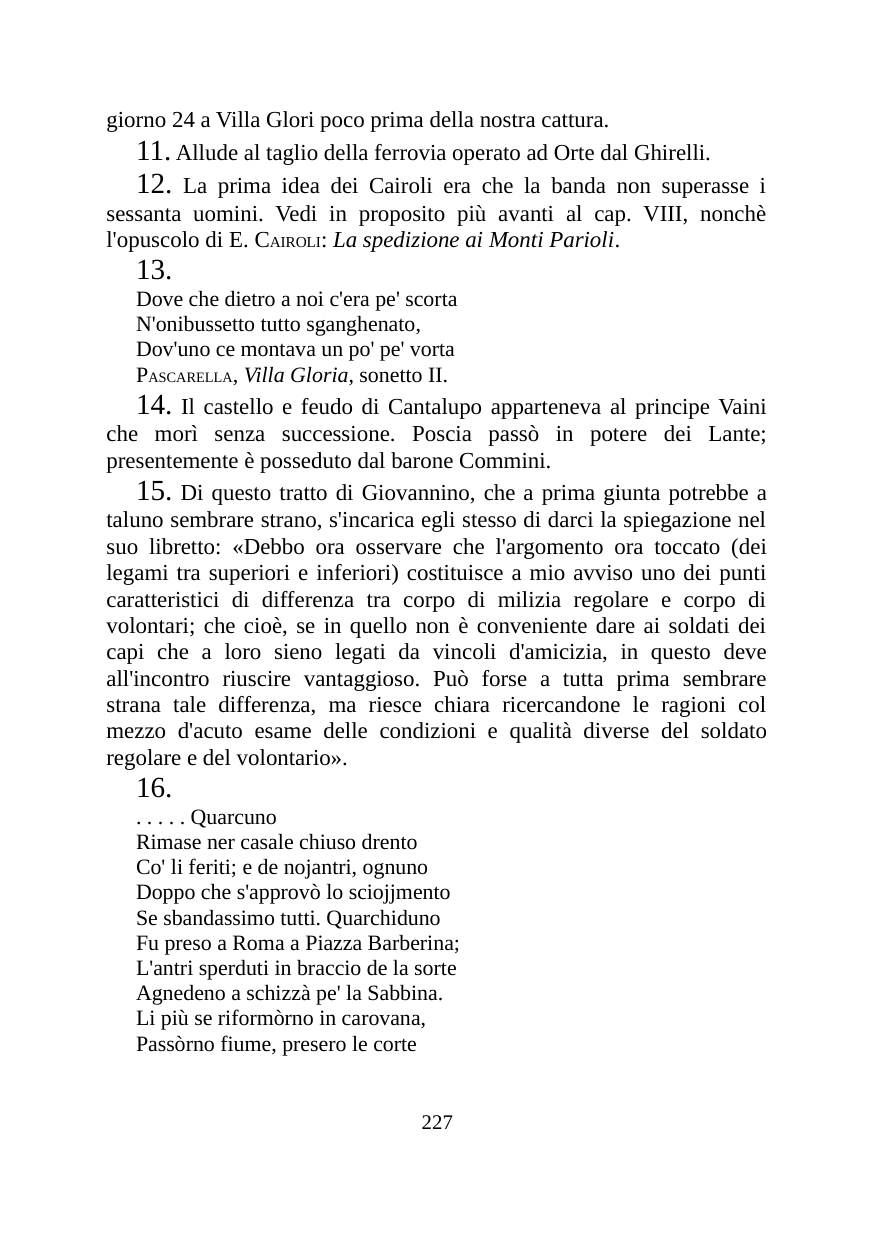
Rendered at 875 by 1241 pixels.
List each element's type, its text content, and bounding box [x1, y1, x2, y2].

text Dove che dietro a noi c'era pe' scorta [106, 286, 768, 311]
text 16. [106, 770, 768, 804]
text Rimase ner casale chiuso drento [106, 829, 768, 854]
text . . . . . Quarcuno [106, 804, 768, 829]
text N'onibussetto tutto sganghenato, [106, 311, 768, 336]
text Dov'uno ce montava un po' pe' vorta [106, 336, 768, 362]
text Li più se riformòrno in carovana, [106, 1005, 768, 1031]
text Passòrno fiume, presero le corte [106, 1031, 768, 1056]
text Doppo che s'approvò lo sciojjmento [106, 879, 768, 904]
text L'antri sperduti in braccio de la sorte [106, 955, 768, 980]
text 15. Di questo tratto di Giovannino, che a prima giunta potrebbe a taluno sembrare strano, s'incarica egli stesso di darci la spiegazione nel suo libretto: «Debbo ora osservare che l'argomento ora toccato (dei legami tra superiori e inferiori) costituisce a mio avviso uno dei punti caratteristici di differenza tra corpo di milizia regolare e corpo di volontari; che cioè, se in quello non è conveniente dare ai soldati dei capi che a loro sieno legati da vincoli d'amicizia, in questo deve all'incontro riuscire vantaggioso. Può forse a tutta prima sembrare strana tale differenza, ma riesce chiara ricercandone le ragioni col mezzo d'acuto esame delle condizioni e qualità diverse del soldato regolare e del volontario». [106, 473, 768, 770]
text giorno 24 a Villa Glori poco prima della nostra cattura. [106, 106, 768, 133]
text 12. La prima idea dei Cairoli era che la banda non superasse i sessanta uomini. Vedi in proposito più avanti al cap. VIII, nonchè l'opuscolo di E. Cairoli: La spedizione ai Monti Parioli. [106, 166, 768, 252]
text 11. Allude al taglio della ferrovia operato ad Orte dal Ghirelli. [106, 133, 768, 166]
text Pascarella, Villa Gloria, sonetto II. [106, 362, 768, 387]
text 13. [106, 252, 768, 286]
text Co' li feriti; e de nojantri, ognuno [106, 854, 768, 879]
text 14. Il castello e feudo di Cantalupo apparteneva al principe Vaini che morì senza successione. Poscia passò in potere dei Lante; presentemente è posseduto dal barone Commini. [106, 387, 768, 473]
text Agnedeno a schizzà pe' la Sabbina. [106, 980, 768, 1005]
text Fu preso a Roma a Piazza Barberina; [106, 930, 768, 955]
text Se sbandassimo tutti. Quarchiduno [106, 904, 768, 930]
